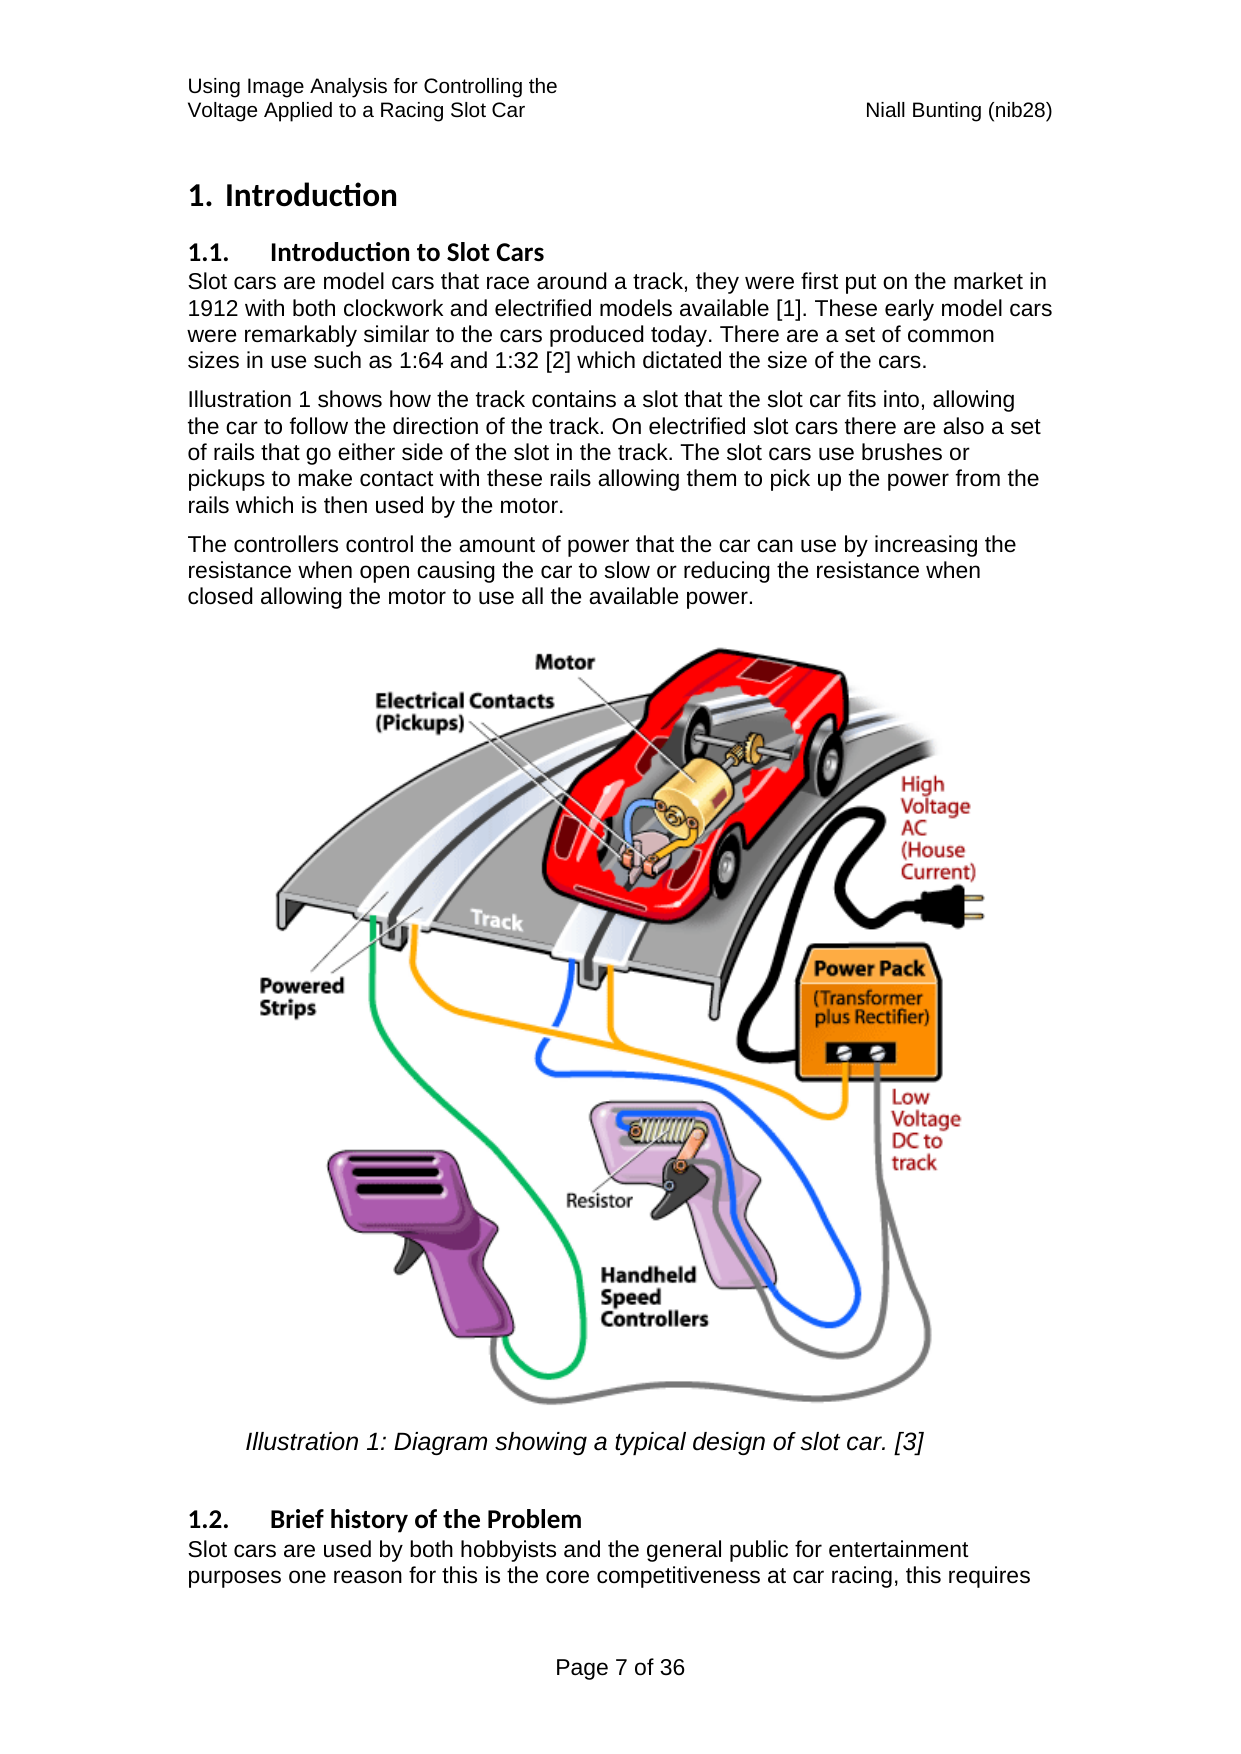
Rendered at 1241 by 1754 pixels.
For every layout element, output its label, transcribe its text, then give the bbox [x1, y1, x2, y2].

text Slot cars are used by both hobbyists and the general public for entertainment purposes one reason for this is the core competitiveness at car racing, this requires [187, 1536, 1053, 1588]
text Illustration 1 shows how the track contains a slot that the slot car fits into, allowing the car to follow the direction of the track. On electrified slot cars there are also a set of rails that go either side of the slot in the track. The slot cars use brushes or pickups to make contact with these rails allowing them to pick up the power from the rails which is then used by the motor. [187, 386, 1053, 518]
text Illustration 1: Diagram showing a typical design of slot car. [3] [245, 1427, 995, 1456]
text Slot cars are model cars that race around a track, they were first put on the market in 1912 with both clockwork and electrified models available [1]. These early model cars were remarkably similar to the cars produced today. There are a set of common sizes in use such as 1:64 and 1:32 [2] which dictated the size of the cars. [187, 268, 1053, 374]
subtitle Brief history of the Problem [187, 1503, 1053, 1536]
picture [245, 634, 995, 1427]
subtitle Introduction [187, 174, 1053, 214]
text The controllers control the amount of power that the car can use by increasing the resistance when open causing the car to slow or reducing the resistance when closed allowing the motor to use all the available power. [187, 531, 1053, 609]
subtitle Introduction to Slot Cars [187, 235, 1053, 268]
